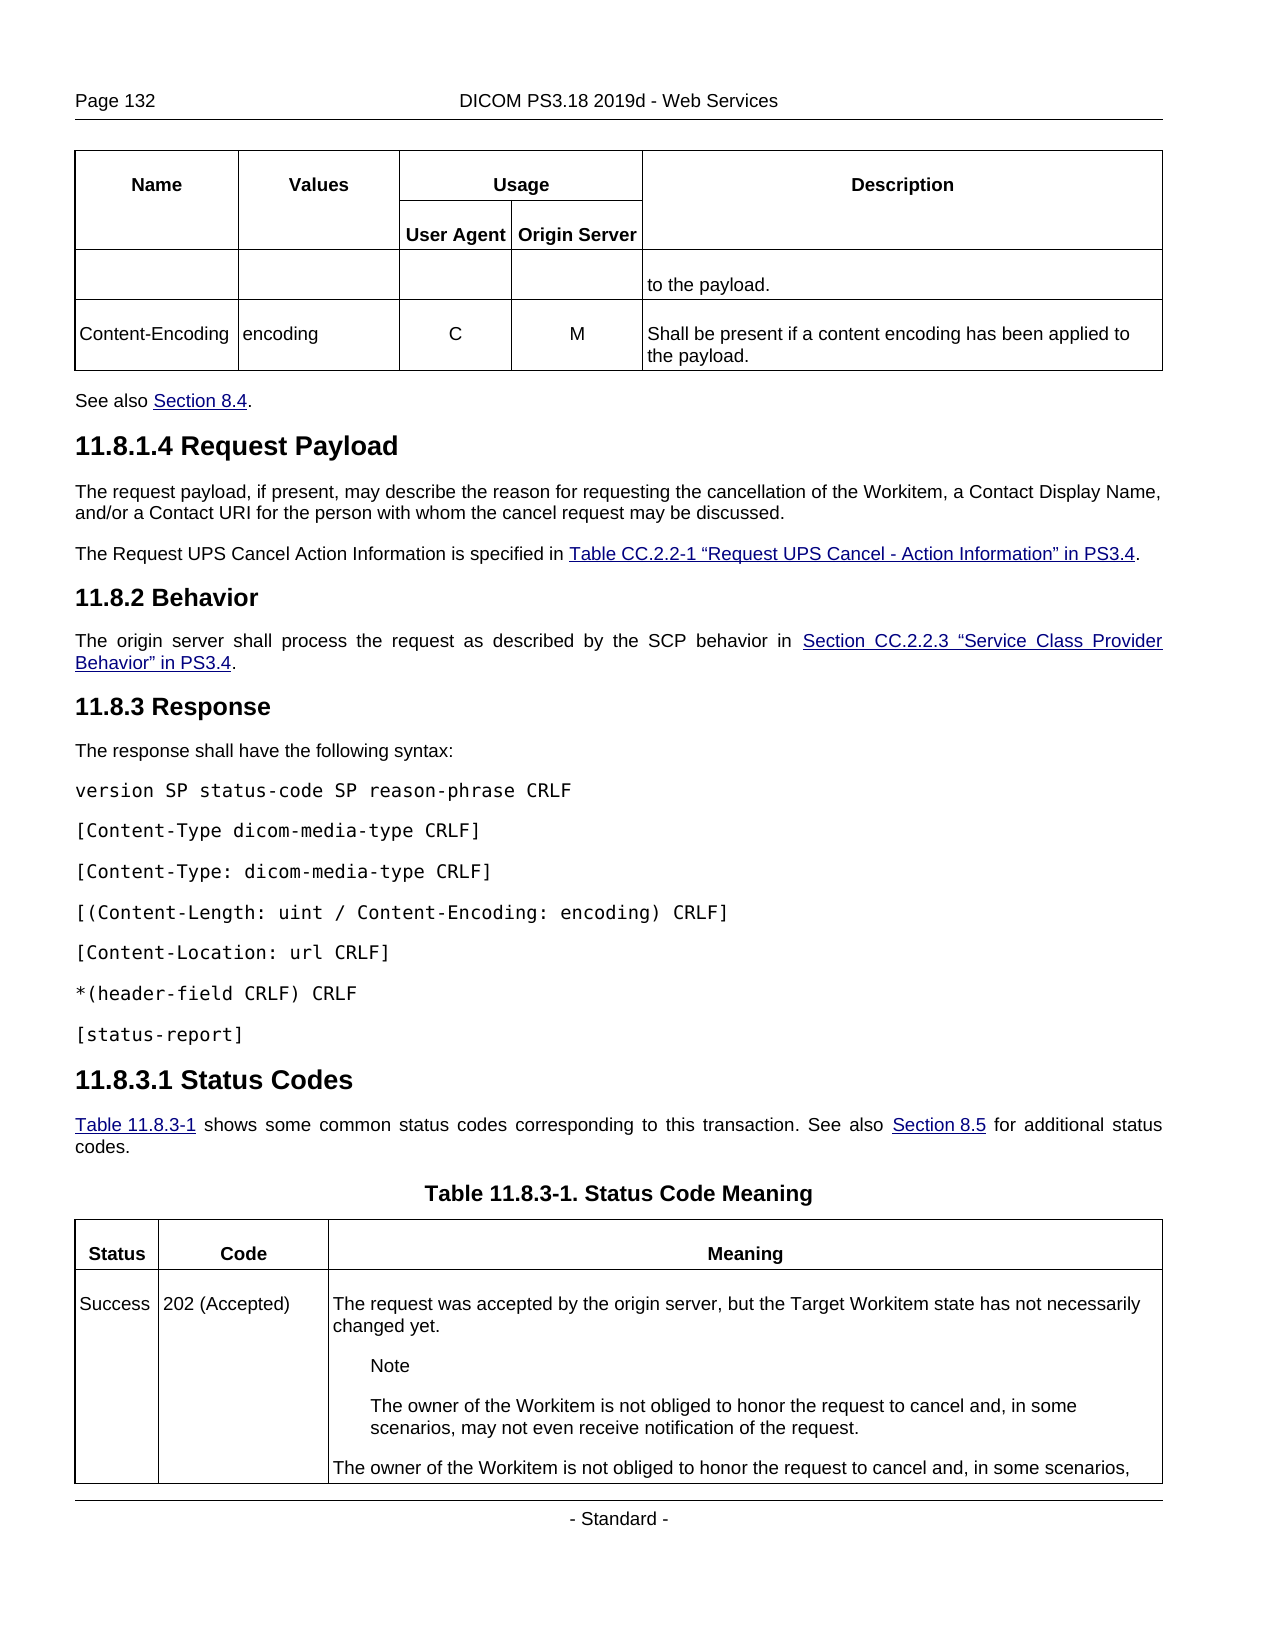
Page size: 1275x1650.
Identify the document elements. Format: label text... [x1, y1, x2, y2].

table_cell M [512, 300, 642, 370]
table_cell User Agent [400, 201, 511, 249]
text The Request UPS Cancel Action Information is specified in Table CC.2.2-1 “Request UPS Cancel - Action Information” in PS3.4. [75, 542, 1162, 564]
table_header Status [76, 1220, 158, 1269]
table_cell Origin Server [512, 201, 642, 249]
text The response shall have the following syntax: [75, 739, 1162, 761]
table_header Description [643, 151, 1162, 249]
text [Content-Type: dicom-media-type CRLF] [75, 861, 1162, 883]
text [Content-Location: url CRLF] [75, 942, 1162, 964]
table_cell Content-Encoding [76, 300, 238, 370]
table_cell [400, 250, 511, 299]
text 11.8.2 Behavior [75, 583, 1162, 611]
text [status-report] [75, 1023, 1162, 1045]
table_header Code [159, 1220, 328, 1269]
table_header Meaning [329, 1220, 1162, 1269]
text See also Section 8.4. [75, 390, 1162, 412]
text Table 11.8.3-1. Status Code Meaning [75, 1180, 1162, 1206]
text 11.8.1.4 Request Payload [75, 430, 1162, 462]
table_cell The request was accepted by the origin server, but the Target Workitem state has not necessarily changed yet. Note The owner of the Workitem is not obliged to honor the request to cancel and, in some scenarios, may not even receive notification of the request. The owner of the Workitem is not obliged to honor the request to cancel and, in some scenarios, [329, 1270, 1162, 1483]
table_cell 202 (Accepted) [159, 1270, 328, 1483]
text version SP status-code SP reason-phrase CRLF [75, 780, 1162, 802]
table_cell C [400, 300, 511, 370]
text [(Content-Length: uint / Content-Encoding: encoding) CRLF] [75, 902, 1162, 923]
table_header Name [76, 151, 238, 249]
text 11.8.3 Response [75, 692, 1162, 721]
table_cell [76, 250, 238, 299]
text The origin server shall process the request as described by the SCP behavior in Section CC.2.2.3 “Service Class Provider Behavior” in PS3.4. [75, 630, 1162, 673]
table_cell Success [76, 1270, 158, 1483]
table_cell encoding [239, 300, 399, 370]
table_header Usage [400, 151, 642, 200]
text The request payload, if present, may describe the reason for requesting the cancellation of the Workitem, a Contact Display Name, and/or a Contact URI for the person with whom the cancel request may be discussed. [75, 480, 1162, 523]
text *(header-field CRLF) CRLF [75, 983, 1162, 1005]
table_header Values [239, 151, 399, 249]
text Table 11.8.3-1 shows some common status codes corresponding to this transaction. See also Section 8.5 for additional status codes. [75, 1114, 1162, 1157]
text [Content-Type dicom-media-type CRLF] [75, 820, 1162, 842]
table_cell to the payload. [643, 250, 1162, 299]
text 11.8.3.1 Status Codes [75, 1064, 1162, 1095]
table_cell [512, 250, 642, 299]
table_cell [239, 250, 399, 299]
table_cell Shall be present if a content encoding has been applied to the payload. [643, 300, 1162, 370]
